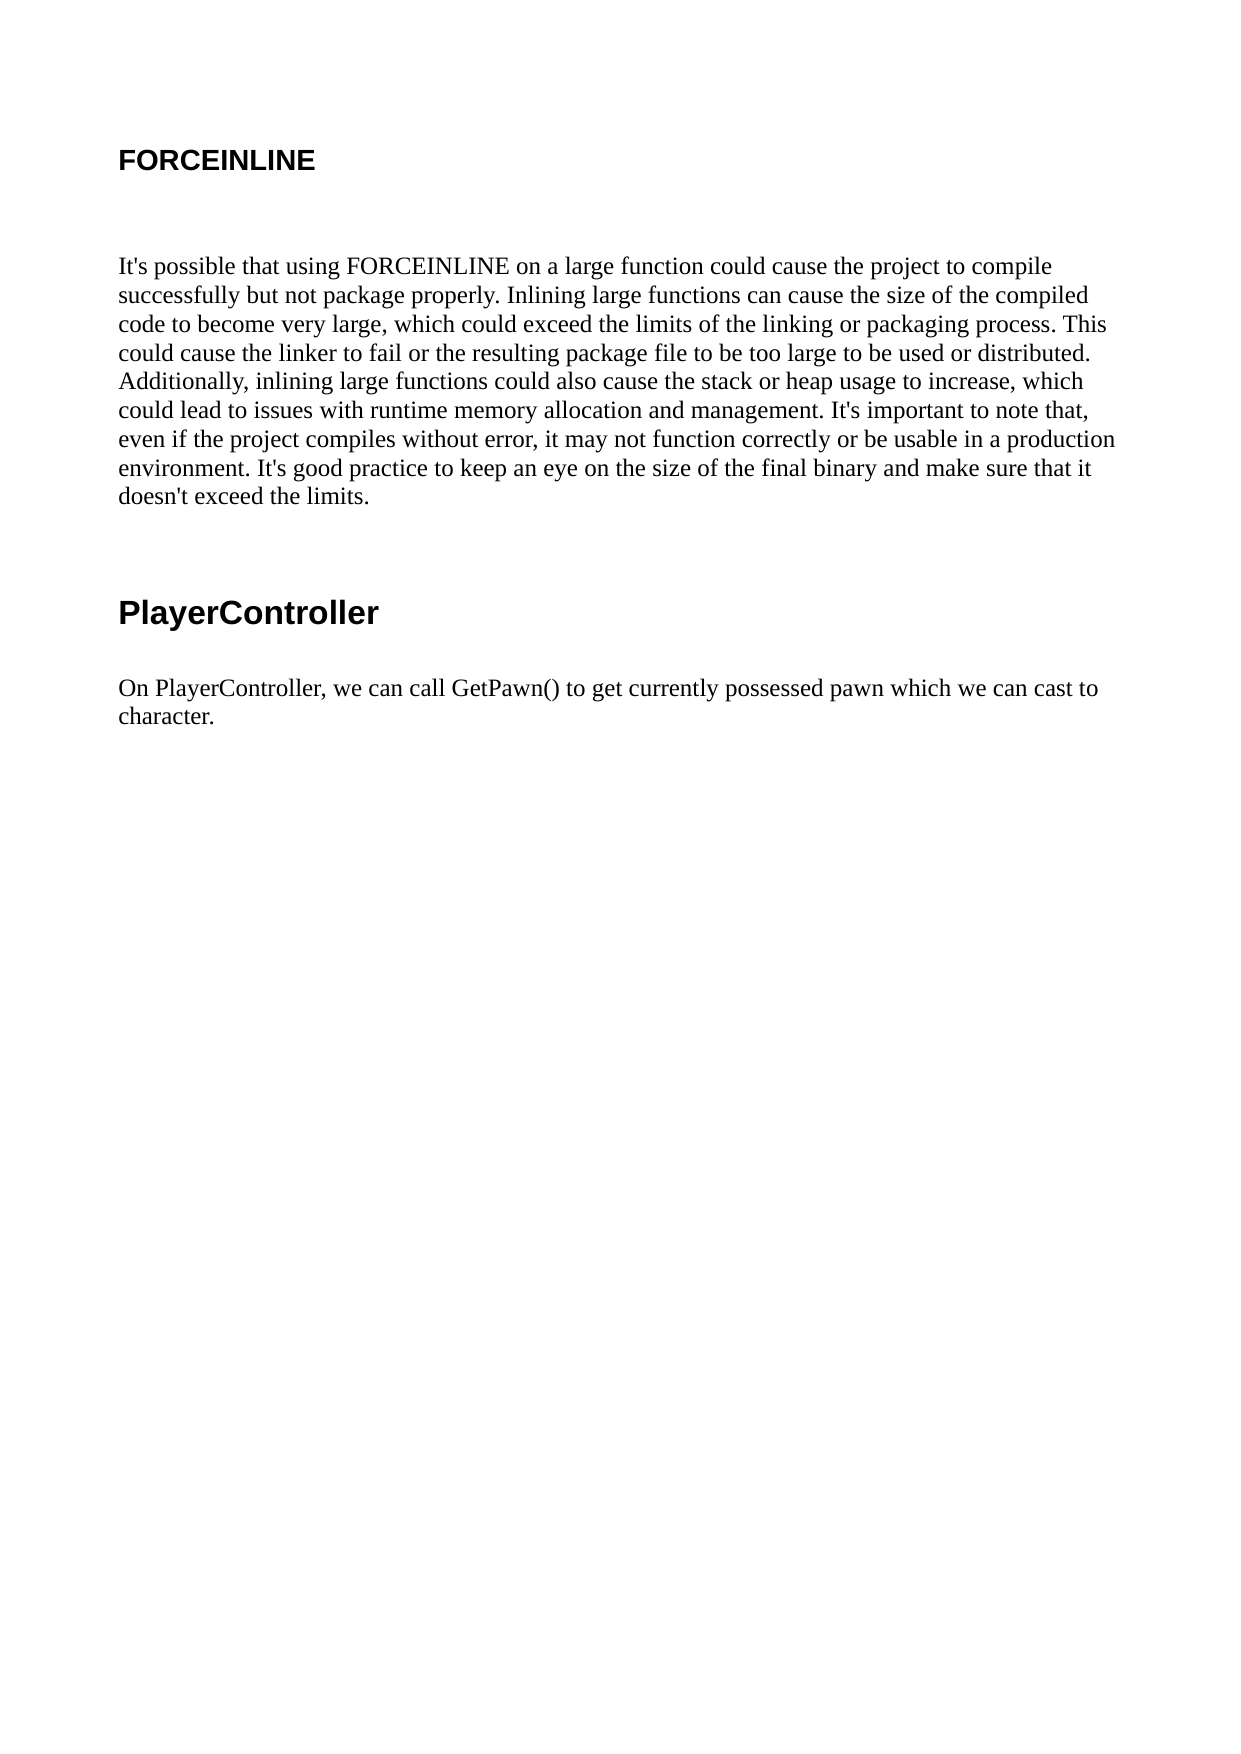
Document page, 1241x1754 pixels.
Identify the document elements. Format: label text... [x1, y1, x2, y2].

subtitle FORCEINLINE [118, 143, 1122, 210]
text On PlayerController, we can call GetPawn() to get currently possessed pawn which we can cast to character. [118, 673, 1122, 730]
subtitle PlayerController [118, 593, 1122, 631]
text It's possible that using FORCEINLINE on a large function could cause the project to compile successfully but not package properly. Inlining large functions can cause the size of the compiled code to become very large, which could exceed the limits of the linking or packaging process. This could cause the linker to fail or the resulting package file to be too large to be used or distributed. Additionally, inlining large functions could also cause the stack or heap usage to increase, which could lead to issues with runtime memory allocation and management. It's important to note that, even if the project compiles without error, it may not function correctly or be usable in a production environment. It's good practice to keep an eye on the size of the final binary and make sure that it doesn't exceed the limits. [118, 223, 1122, 510]
